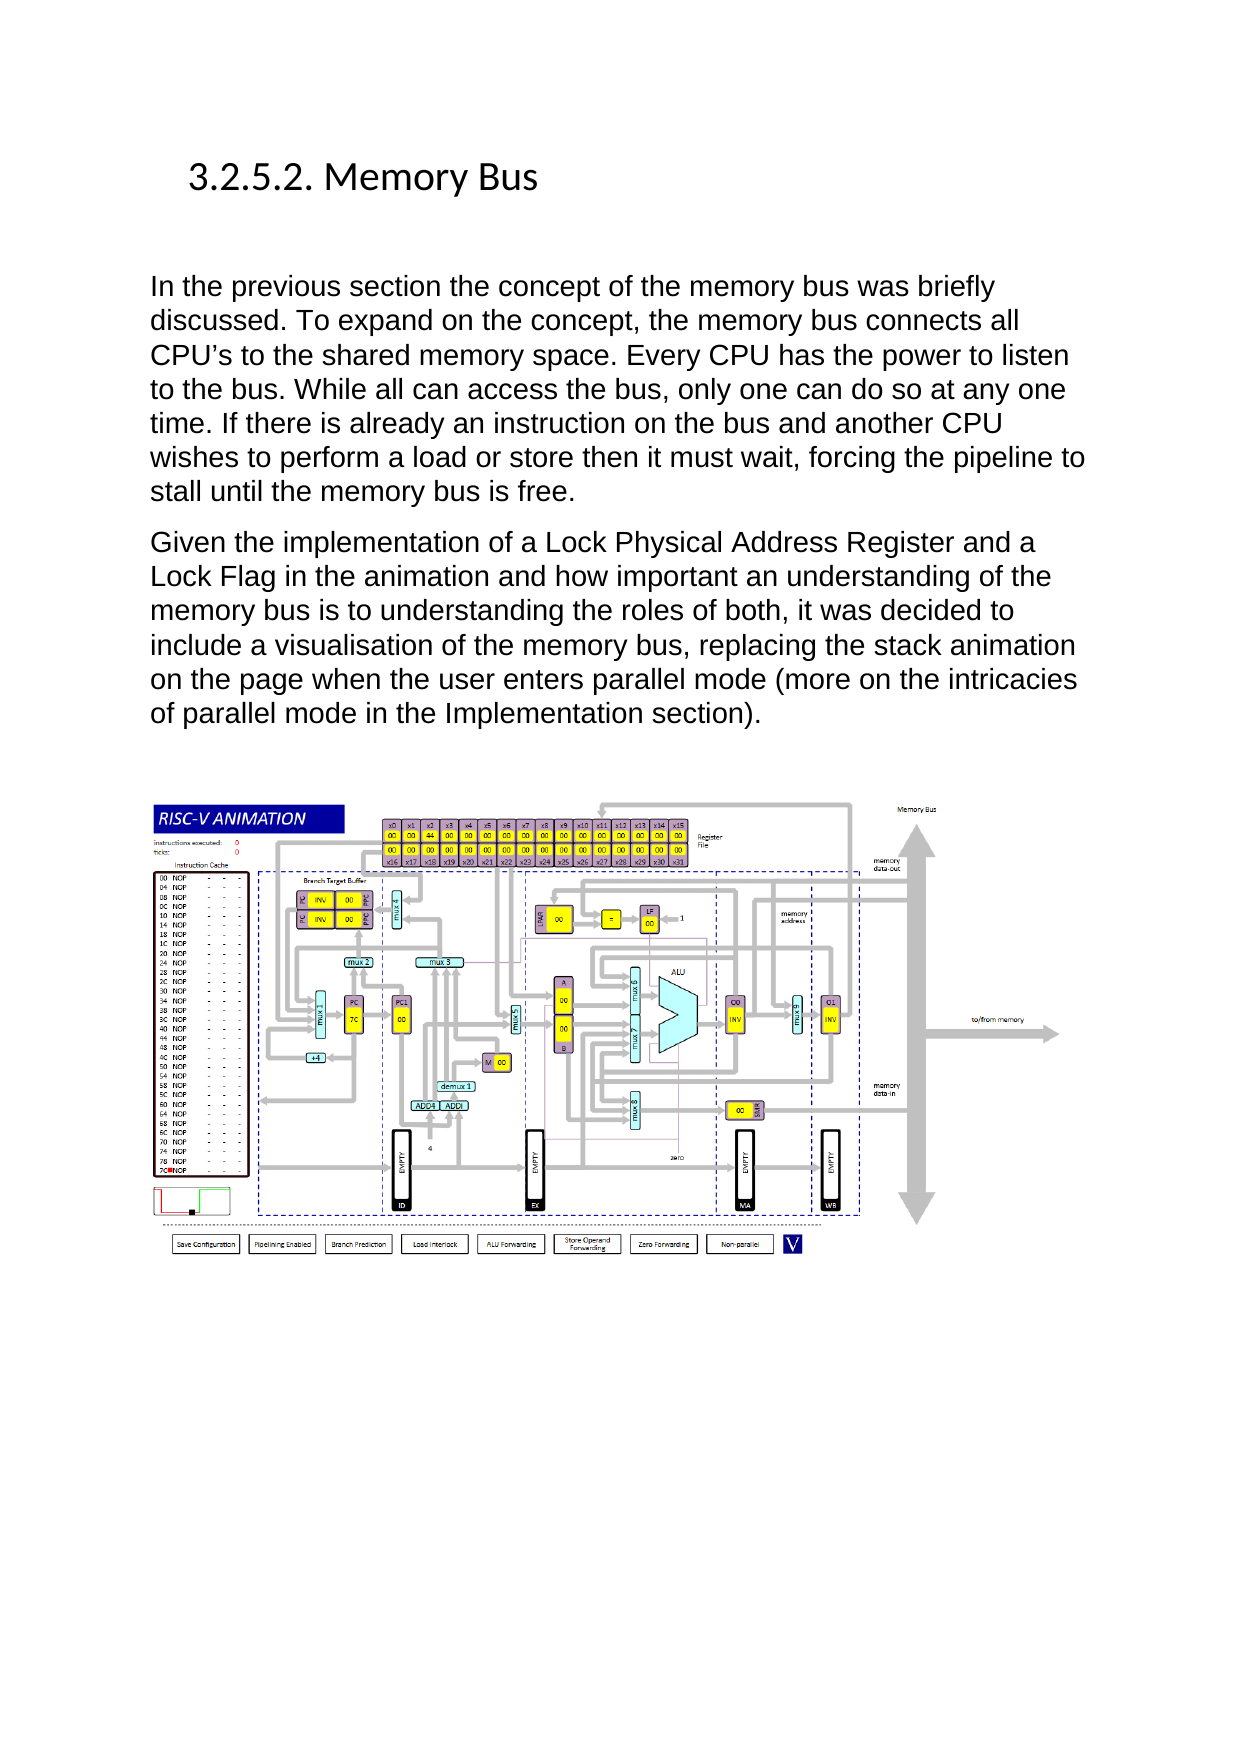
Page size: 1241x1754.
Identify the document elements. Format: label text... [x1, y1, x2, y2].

text Given the implementation of a Lock Physical Address Register and a Lock Flag in the animation and how important an understanding of the memory bus is to understanding the roles of both, it was decided to include a visualisation of the memory bus, replacing the stack animation on the page when the user enters parallel mode (more on the intricacies of parallel mode in the Implementation section). [150, 525, 1090, 729]
text 3.2.5.2. Memory Bus [150, 150, 1090, 201]
text In the previous section the concept of the memory bus was briefly discussed. To expand on the concept, the memory bus connects all CPU’s to the shared memory space. Every CPU has the power to listen to the bus. While all can access the bus, only one can do so at any one time. If there is already an instruction on the bus and another CPU wishes to perform a load or store then it must wait, forcing the pipeline to stall until the memory bus is free. [150, 269, 1090, 508]
